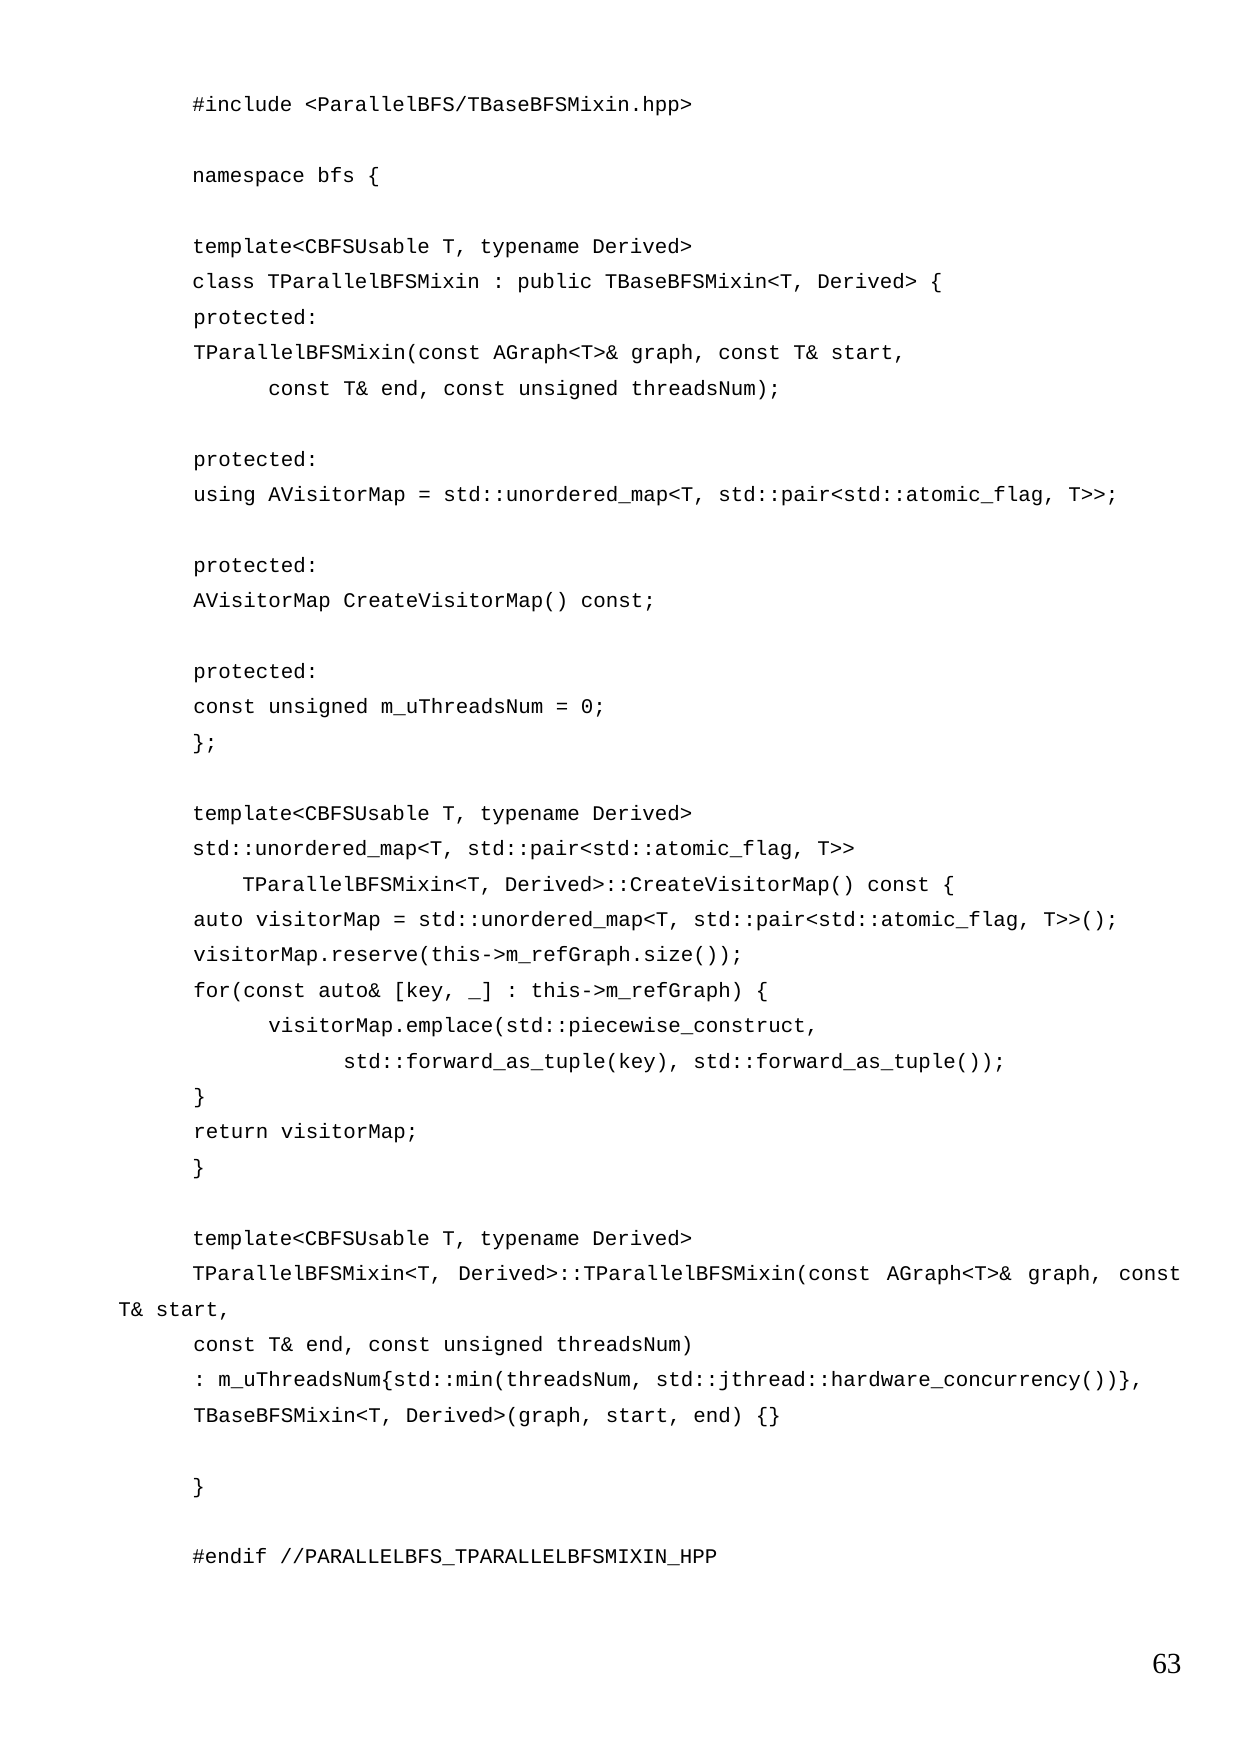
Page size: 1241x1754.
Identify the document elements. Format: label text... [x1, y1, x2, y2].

text class TParallelBFSMixin : public TBaseBFSMixin<T, Derived> { [118, 272, 1181, 295]
text AVisitorMap CreateVisitorMap() const; [118, 590, 1181, 614]
text auto visitorMap = std::unordered_map<T, std::pair<std::atomic_flag, T>>(); [118, 909, 1181, 933]
text std::unordered_map<T, std::pair<std::atomic_flag, T>> [118, 838, 1181, 862]
text std::forward_as_tuple(key), std::forward_as_tuple()); [118, 1051, 1181, 1074]
text using AVisitorMap = std::unordered_map<T, std::pair<std::atomic_flag, T>>; [118, 484, 1181, 508]
text TParallelBFSMixin<T, Derived>::CreateVisitorMap() const { [118, 874, 1181, 897]
text namespace bfs { [118, 165, 1181, 189]
text TBaseBFSMixin<T, Derived>(graph, start, end) {} [118, 1405, 1181, 1428]
text protected: [118, 307, 1181, 331]
text TParallelBFSMixin<T, Derived>::TParallelBFSMixin(const AGraph<T>& graph, const T& start, [118, 1263, 1181, 1322]
text : m_uThreadsNum{std::min(threadsNum, std::jthread::hardware_concurrency())}, [118, 1369, 1181, 1393]
text template<CBFSUsable T, typename Derived> [118, 1228, 1181, 1251]
text TParallelBFSMixin(const AGraph<T>& graph, const T& start, [118, 342, 1181, 366]
text visitorMap.emplace(std::piecewise_construct, [118, 1015, 1181, 1039]
text const T& end, const unsigned threadsNum); [118, 378, 1181, 401]
text } [118, 1157, 1181, 1181]
text }; [118, 732, 1181, 756]
text const T& end, const unsigned threadsNum) [118, 1334, 1181, 1358]
text template<CBFSUsable T, typename Derived> [118, 803, 1181, 826]
text const unsigned m_uThreadsNum = 0; [118, 697, 1181, 720]
text visitorMap.reserve(this->m_refGraph.size()); [118, 944, 1181, 968]
text protected: [118, 661, 1181, 685]
text template<CBFSUsable T, typename Derived> [118, 236, 1181, 260]
text } [118, 1086, 1181, 1110]
text #include <ParallelBFS/TBaseBFSMixin.hpp> [118, 94, 1181, 118]
text protected: [118, 555, 1181, 578]
text #endif //PARALLELBFS_TPARALLELBFSMIXIN_HPP [118, 1547, 1181, 1570]
text } [118, 1476, 1181, 1499]
text return visitorMap; [118, 1122, 1181, 1145]
text protected: [118, 449, 1181, 472]
text for(const auto& [key, _] : this->m_refGraph) { [118, 980, 1181, 1003]
